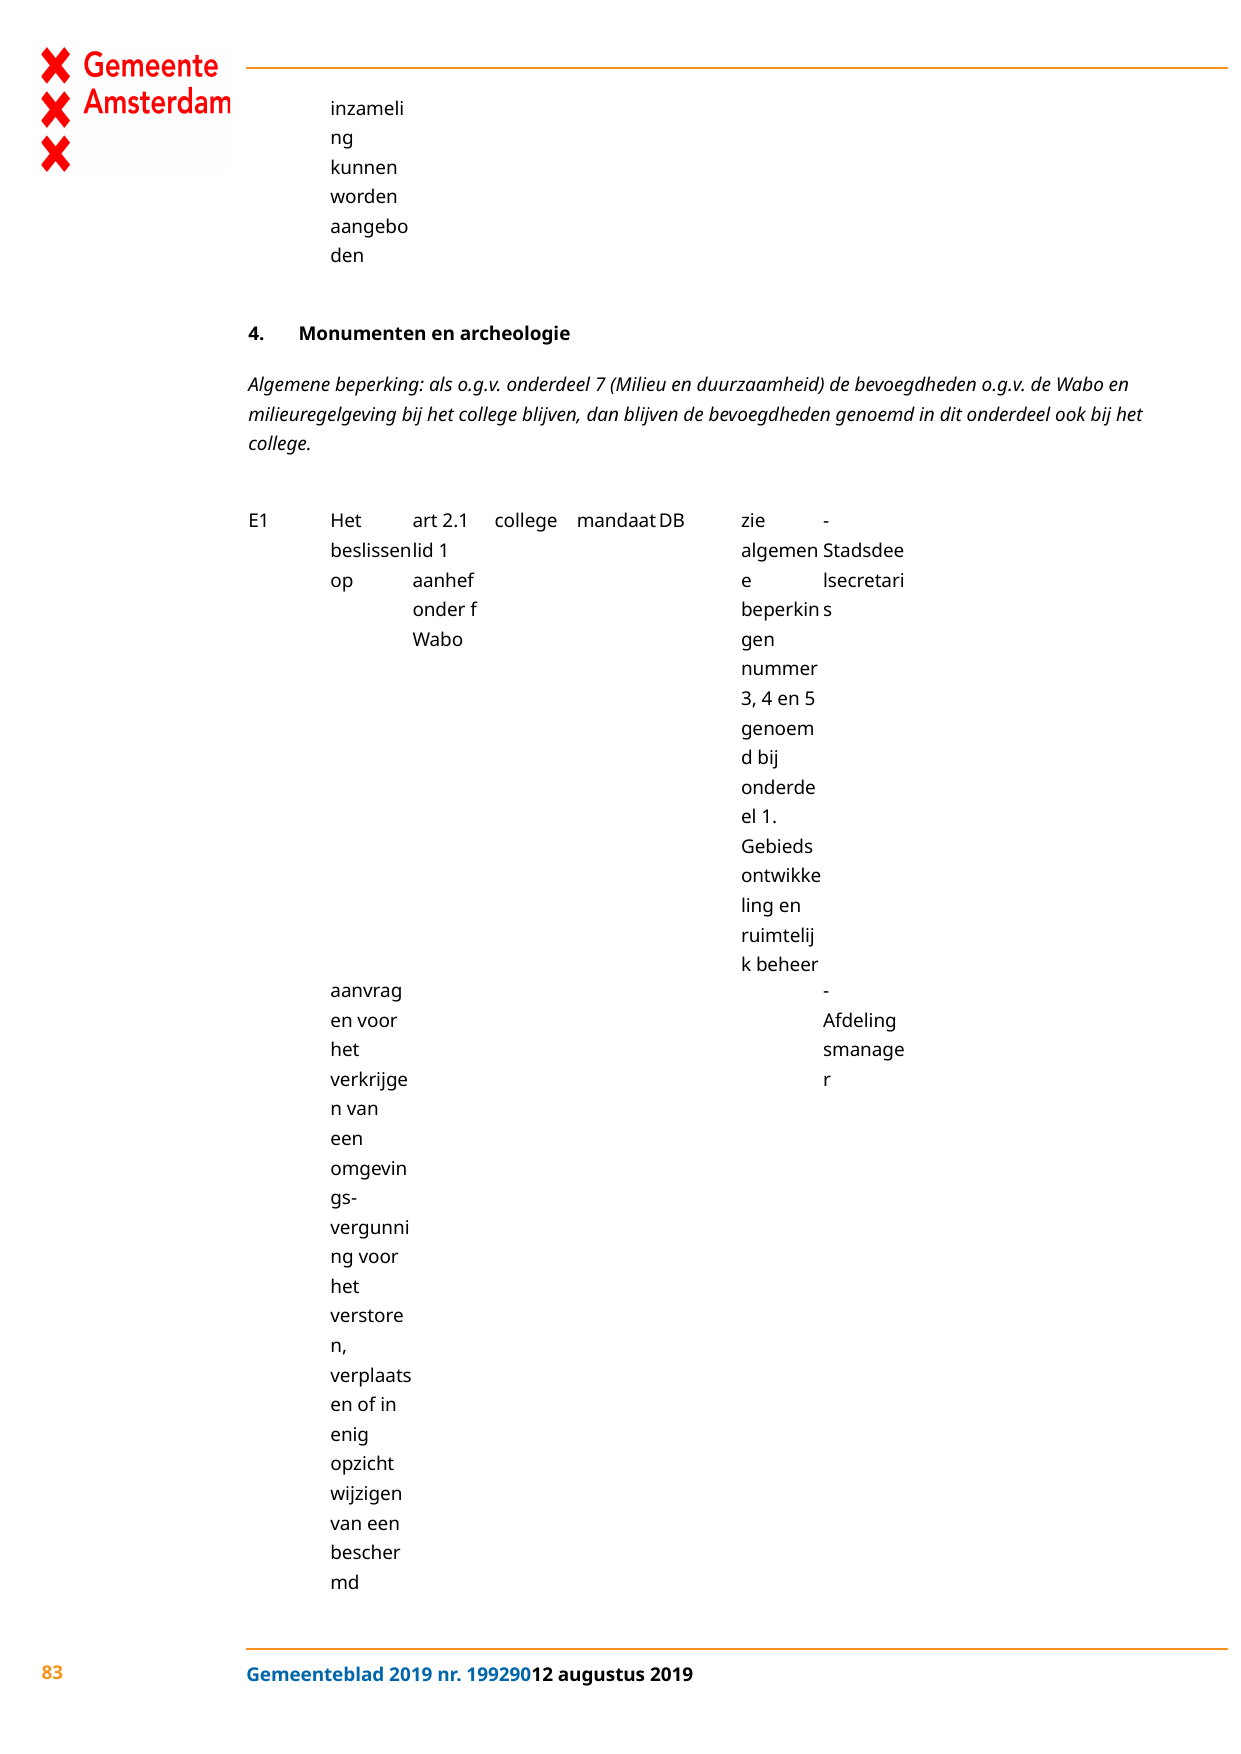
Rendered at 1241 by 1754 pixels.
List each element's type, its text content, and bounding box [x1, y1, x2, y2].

table_cell [741, 95, 823, 268]
table_cell [741, 346, 823, 371]
table_cell [987, 294, 1069, 320]
table_cell [577, 346, 659, 371]
table_cell [494, 346, 577, 371]
table_cell [412, 977, 494, 1594]
table_cell [987, 482, 1069, 508]
table_cell [905, 456, 987, 482]
table_cell [1069, 508, 1152, 977]
table_cell [248, 95, 330, 268]
table_cell aanvragen voor het verkrijgen van een omgevings-vergunning voor het verstoren, verplaatsen of in enig opzicht wijzigen van een beschermd [330, 977, 412, 1594]
table_cell [741, 320, 823, 346]
table_cell [1069, 456, 1152, 482]
table_cell [494, 482, 577, 508]
table_cell [987, 269, 1069, 294]
table_cell [905, 977, 987, 1594]
table_cell [494, 95, 577, 268]
table_cell [1069, 320, 1152, 346]
table_cell [659, 456, 741, 482]
table_cell inzameling kunnen worden aangeboden [330, 95, 412, 268]
table_cell [577, 269, 659, 294]
table_cell [987, 95, 1069, 268]
table_cell [1069, 95, 1152, 268]
table_cell [330, 456, 412, 482]
table_cell [987, 977, 1069, 1594]
table_cell [987, 320, 1069, 346]
table_cell [1069, 294, 1152, 320]
table_cell zie algemene beperkingen nummer 3, 4 en 5 genoemd bij onderdeel 1. Gebiedsontwikkeling en ruimtelijk beheer [741, 508, 823, 977]
table_cell [987, 456, 1069, 482]
table_cell [905, 95, 987, 268]
table_cell - Stadsdeelsecretaris [823, 508, 905, 977]
table_cell [248, 346, 330, 371]
table_cell [330, 346, 412, 371]
table_cell [741, 482, 823, 508]
table_cell [823, 346, 905, 371]
table_cell [1069, 482, 1152, 508]
table_cell [905, 269, 987, 294]
table_cell [823, 320, 905, 346]
table_cell DB [659, 508, 741, 977]
table_cell Algemene beperking: als o.g.v. onderdeel 7 (Milieu en duurzaamheid) de bevoegdheden o.g.v. de Wabo en milieuregelgeving bij het college blijven, dan blijven de bevoegdheden genoemd in dit onderdeel ook bij het college. [248, 371, 1152, 456]
table_cell [905, 294, 987, 320]
table_cell [248, 977, 330, 1594]
table_cell [987, 346, 1069, 371]
table_cell [248, 294, 330, 320]
table_cell [905, 346, 987, 371]
table_cell [1069, 269, 1152, 294]
table_cell [905, 320, 987, 346]
table_cell [494, 269, 577, 294]
table_cell [412, 269, 494, 294]
table_cell [577, 482, 659, 508]
table_cell [577, 294, 659, 320]
table_cell [741, 456, 823, 482]
table_cell [248, 482, 330, 508]
table_cell [741, 977, 823, 1594]
table_cell [741, 294, 823, 320]
table_cell [823, 456, 905, 482]
table_cell [659, 320, 741, 346]
table_cell [659, 95, 741, 268]
table_cell [823, 269, 905, 294]
table_cell [659, 482, 741, 508]
table_cell [823, 95, 905, 268]
table_cell [659, 269, 741, 294]
table_cell [823, 482, 905, 508]
table_cell [741, 269, 823, 294]
table_cell [577, 977, 659, 1594]
table_cell college [494, 508, 577, 977]
table_cell [577, 456, 659, 482]
table_cell [330, 482, 412, 508]
table_cell [905, 482, 987, 508]
table_cell Het beslissen op [330, 508, 412, 977]
table_cell [330, 269, 412, 294]
table_cell [248, 456, 330, 482]
table_cell [248, 269, 330, 294]
table_cell art 2.1 lid 1 aanhef onder f Wabo [412, 508, 494, 977]
picture [41, 47, 231, 172]
table_cell [412, 482, 494, 508]
table_cell [659, 294, 741, 320]
table_cell [1069, 346, 1152, 371]
table_cell E1 [248, 508, 330, 977]
table_cell [494, 977, 577, 1594]
table_cell [987, 508, 1069, 977]
table_cell [659, 977, 741, 1594]
table_cell [905, 508, 987, 977]
table_cell [577, 95, 659, 268]
table_cell [659, 346, 741, 371]
table_cell [823, 294, 905, 320]
table_cell [1069, 977, 1152, 1594]
table_cell [412, 95, 494, 268]
table_cell 4. Monumenten en archeologie [248, 320, 659, 346]
table_cell [412, 456, 494, 482]
table_cell [494, 456, 577, 482]
table_cell - Afdelingsmanager [823, 977, 905, 1594]
table_cell [330, 294, 412, 320]
table_cell [412, 294, 494, 320]
table_cell [494, 294, 577, 320]
table_cell [412, 346, 494, 371]
table_cell mandaat [577, 508, 659, 977]
